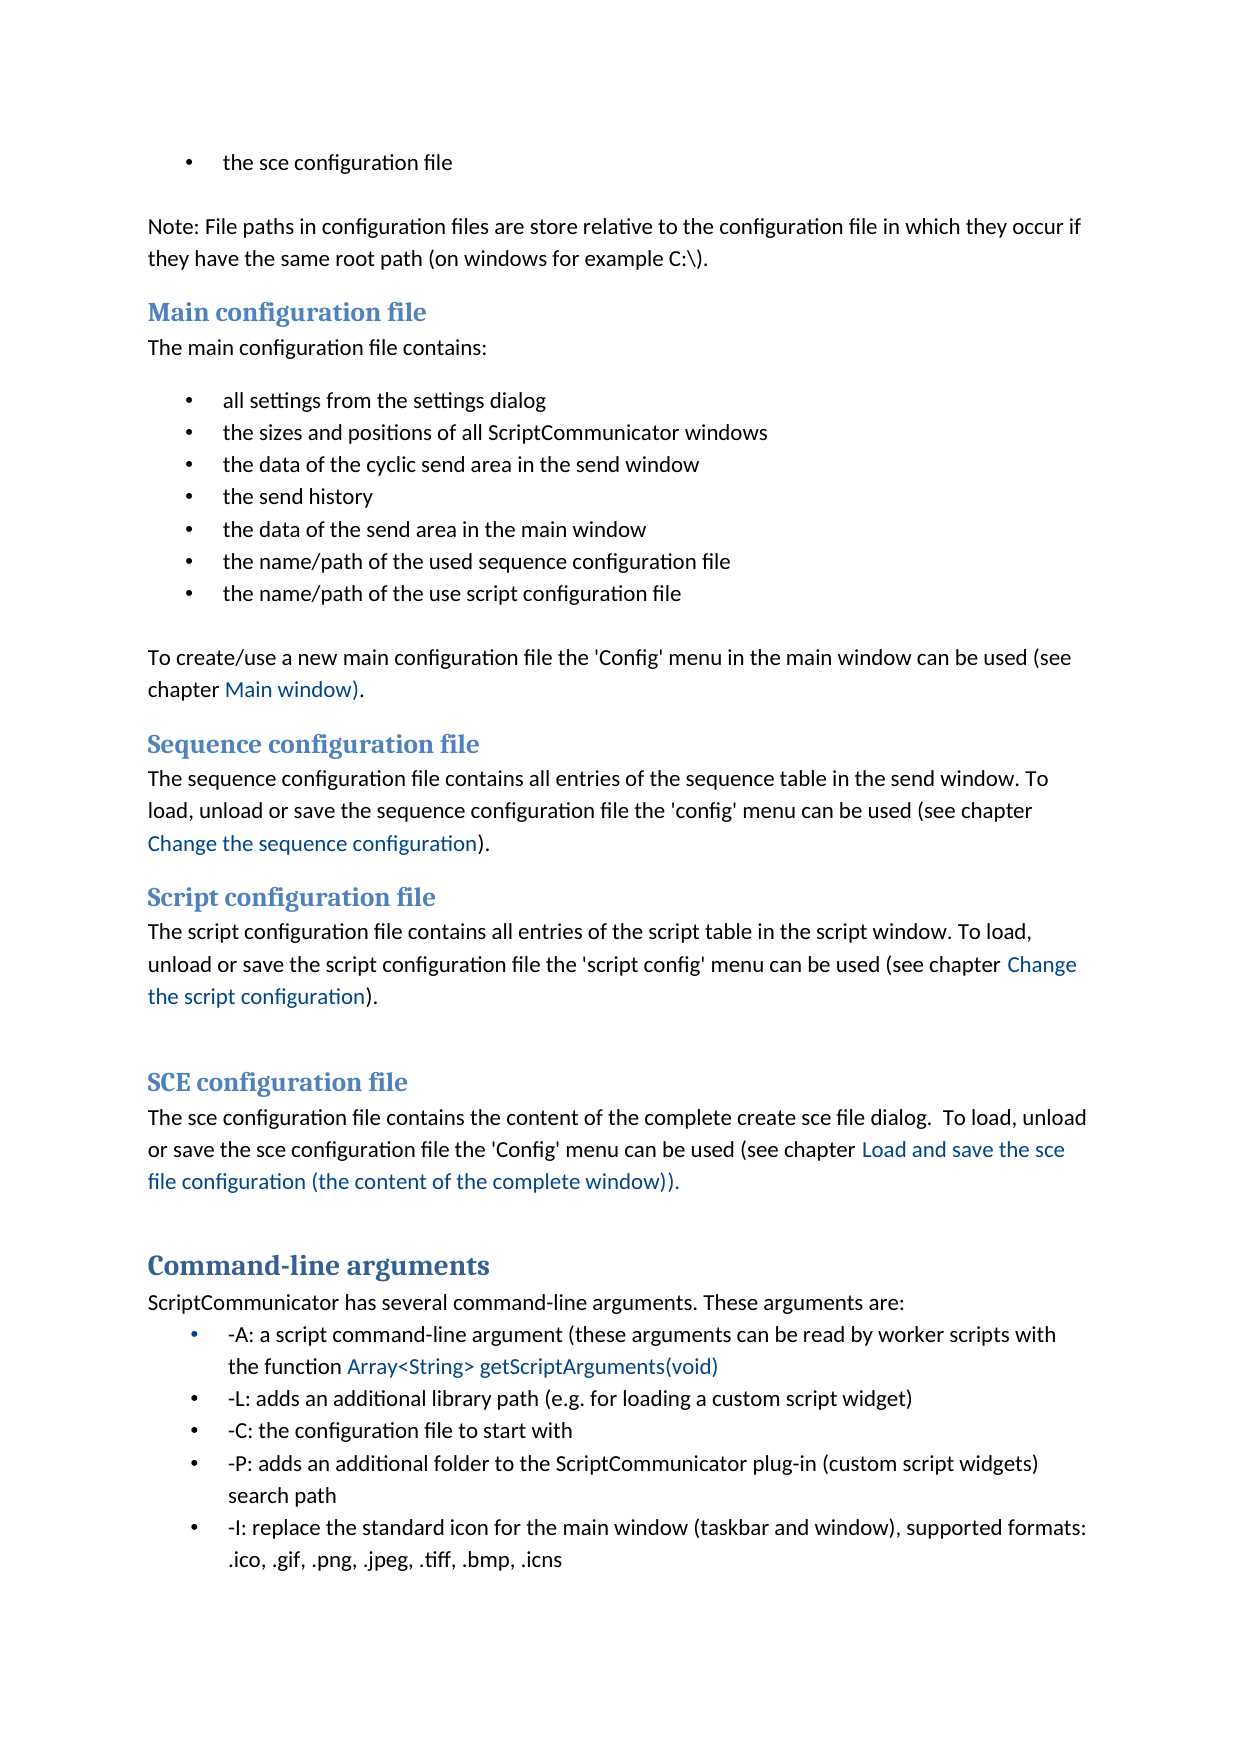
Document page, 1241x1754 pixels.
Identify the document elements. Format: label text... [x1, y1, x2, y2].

text The sce configuration file contains the content of the complete create sce file dialog. To load, unload or save the sce configuration file the 'Config' menu can be used (see chapter Load and save the sce file configuration (the content of the complete window)). [148, 1103, 1093, 1195]
text Note: File paths in configuration files are store relative to the configuration file in which they occur if they have the same root path (on windows for example C:\). [148, 212, 1093, 272]
subtitle Sequence configuration file [148, 729, 1093, 760]
list -C: the configuration file to start with [190, 1417, 1093, 1445]
text To create/use a new main configuration file the 'Config' menu in the main window can be used (see chapter Main window). [148, 643, 1093, 704]
list The script configuration file contains all entries of the script table in the script window. To load, unload or save the script configuration file the 'script config' menu can be used (see chapter Change the script configuration). [148, 917, 1093, 1010]
list -A: a script command-line argument (these arguments can be read by worker scripts with the function Array<String> getScriptArguments(void) [190, 1320, 1093, 1380]
subtitle Script configuration file [148, 882, 1093, 913]
list the sizes and positions of all ScriptCommunicator windows [185, 418, 1093, 446]
list the sce configuration file [185, 148, 1093, 176]
list the data of the send area in the main window [185, 515, 1093, 543]
list the send history [185, 482, 1093, 511]
list the name/path of the use script configuration file [185, 579, 1093, 607]
subtitle Command-line arguments [148, 1249, 1093, 1283]
list The sequence configuration file contains all entries of the sequence table in the send window. To load, unload or save the sequence configuration file the 'config' menu can be used (see chapter Change the sequence configuration). [148, 764, 1093, 857]
list -L: adds an additional library path (e.g. for loading a custom script widget) [190, 1384, 1093, 1412]
list the data of the cyclic send area in the send window [185, 450, 1093, 478]
list the name/path of the used sequence configuration file [185, 547, 1093, 575]
text ScriptCommunicator has several command-line arguments. These arguments are: [148, 1288, 1093, 1316]
subtitle SCE configuration file [148, 1067, 1093, 1098]
list -I: replace the standard icon for the main window (taskbar and window), supported formats: .ico, .gif, .png, .jpeg, .tiff, .bmp, .icns [190, 1513, 1093, 1573]
subtitle Main configuration file [148, 297, 1093, 328]
list -P: adds an additional folder to the ScriptCommunicator plug-in (custom script widgets) search path [190, 1449, 1093, 1509]
text The main configuration file contains: [148, 333, 1093, 361]
list all settings from the settings dialog [185, 386, 1093, 414]
